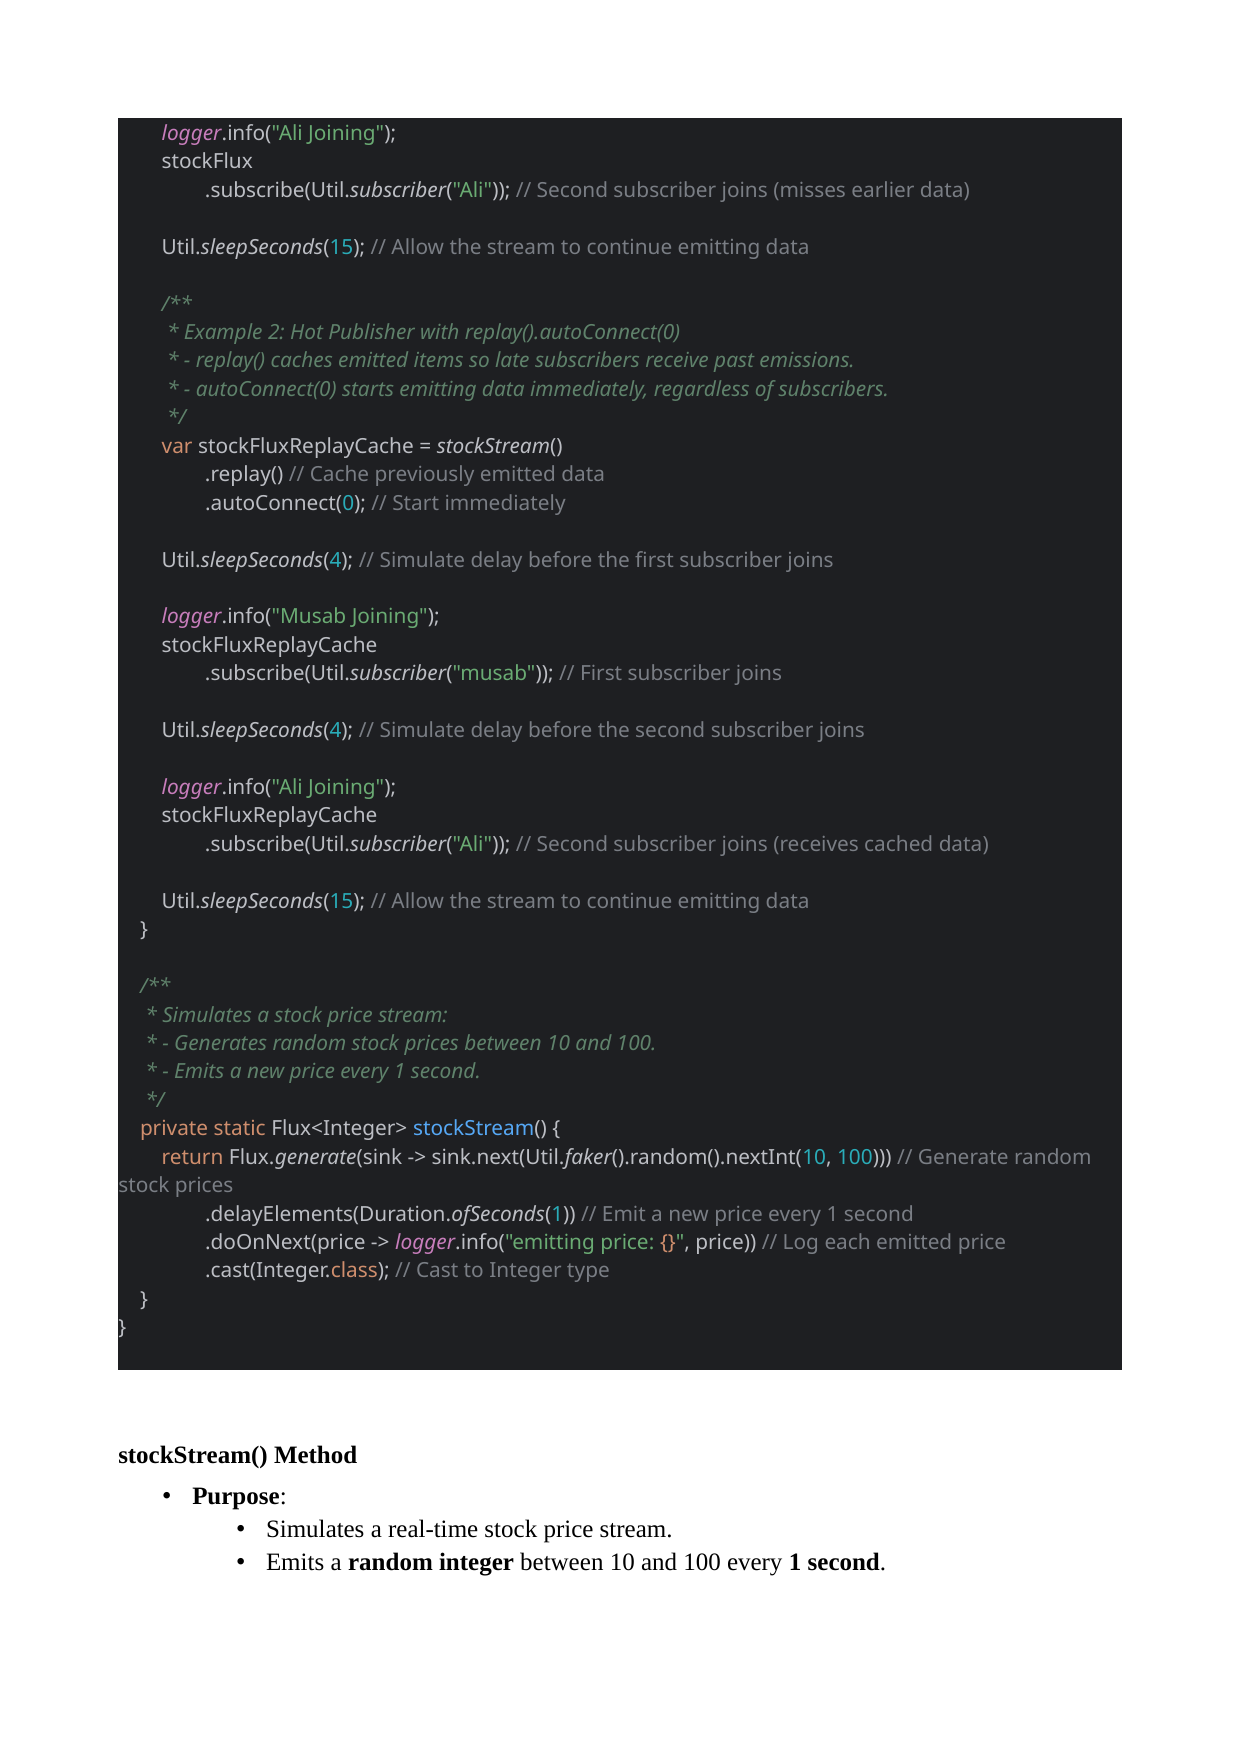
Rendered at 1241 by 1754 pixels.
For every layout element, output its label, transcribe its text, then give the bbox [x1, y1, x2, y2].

list Emits a random integer between 10 and 100 every 1 second. [236, 1547, 1122, 1576]
text logger.info("Ali Joining"); stockFlux .subscribe(Util.subscriber("Ali")); // Second subscriber joins (misses earlier data) Util.sleepSeconds(15); // Allow the stream to continue emitting data /** * Example 2: Hot Publisher with replay().autoConnect(0) * - replay() caches emitted items so late subscribers receive past emissions. * - autoConnect(0) starts emitting data immediately, regardless of subscribers. */ var stockFluxReplayCache = stockStream() .replay() // Cache previously emitted data .autoConnect(0); // Start immediately Util.sleepSeconds(4); // Simulate delay before the first subscriber joins logger.info("Musab Joining"); stockFluxReplayCache .subscribe(Util.subscriber("musab")); // First subscriber joins Util.sleepSeconds(4); // Simulate delay before the second subscriber joins logger.info("Ali Joining"); stockFluxReplayCache .subscribe(Util.subscriber("Ali")); // Second subscriber joins (receives cached data) Util.sleepSeconds(15); // Allow the stream to continue emitting data } /** * Simulates a stock price stream: * - Generates random stock prices between 10 and 100. * - Emits a new price every 1 second. */ private static Flux<Integer> stockStream() { return Flux.generate(sink -> sink.next(Util.faker().random().nextInt(10, 100))) // Generate random stock prices .delayElements(Duration.ofSeconds(1)) // Emit a new price every 1 second .doOnNext(price -> logger.info("emitting price: {}", price)) // Log each emitted price .cast(Integer.class); // Cast to Integer type } } [118, 118, 1122, 1370]
list Purpose: [162, 1481, 1122, 1510]
list Simulates a real-time stock price stream. [236, 1514, 1122, 1543]
subtitle stockStream() Method [118, 1440, 1122, 1468]
